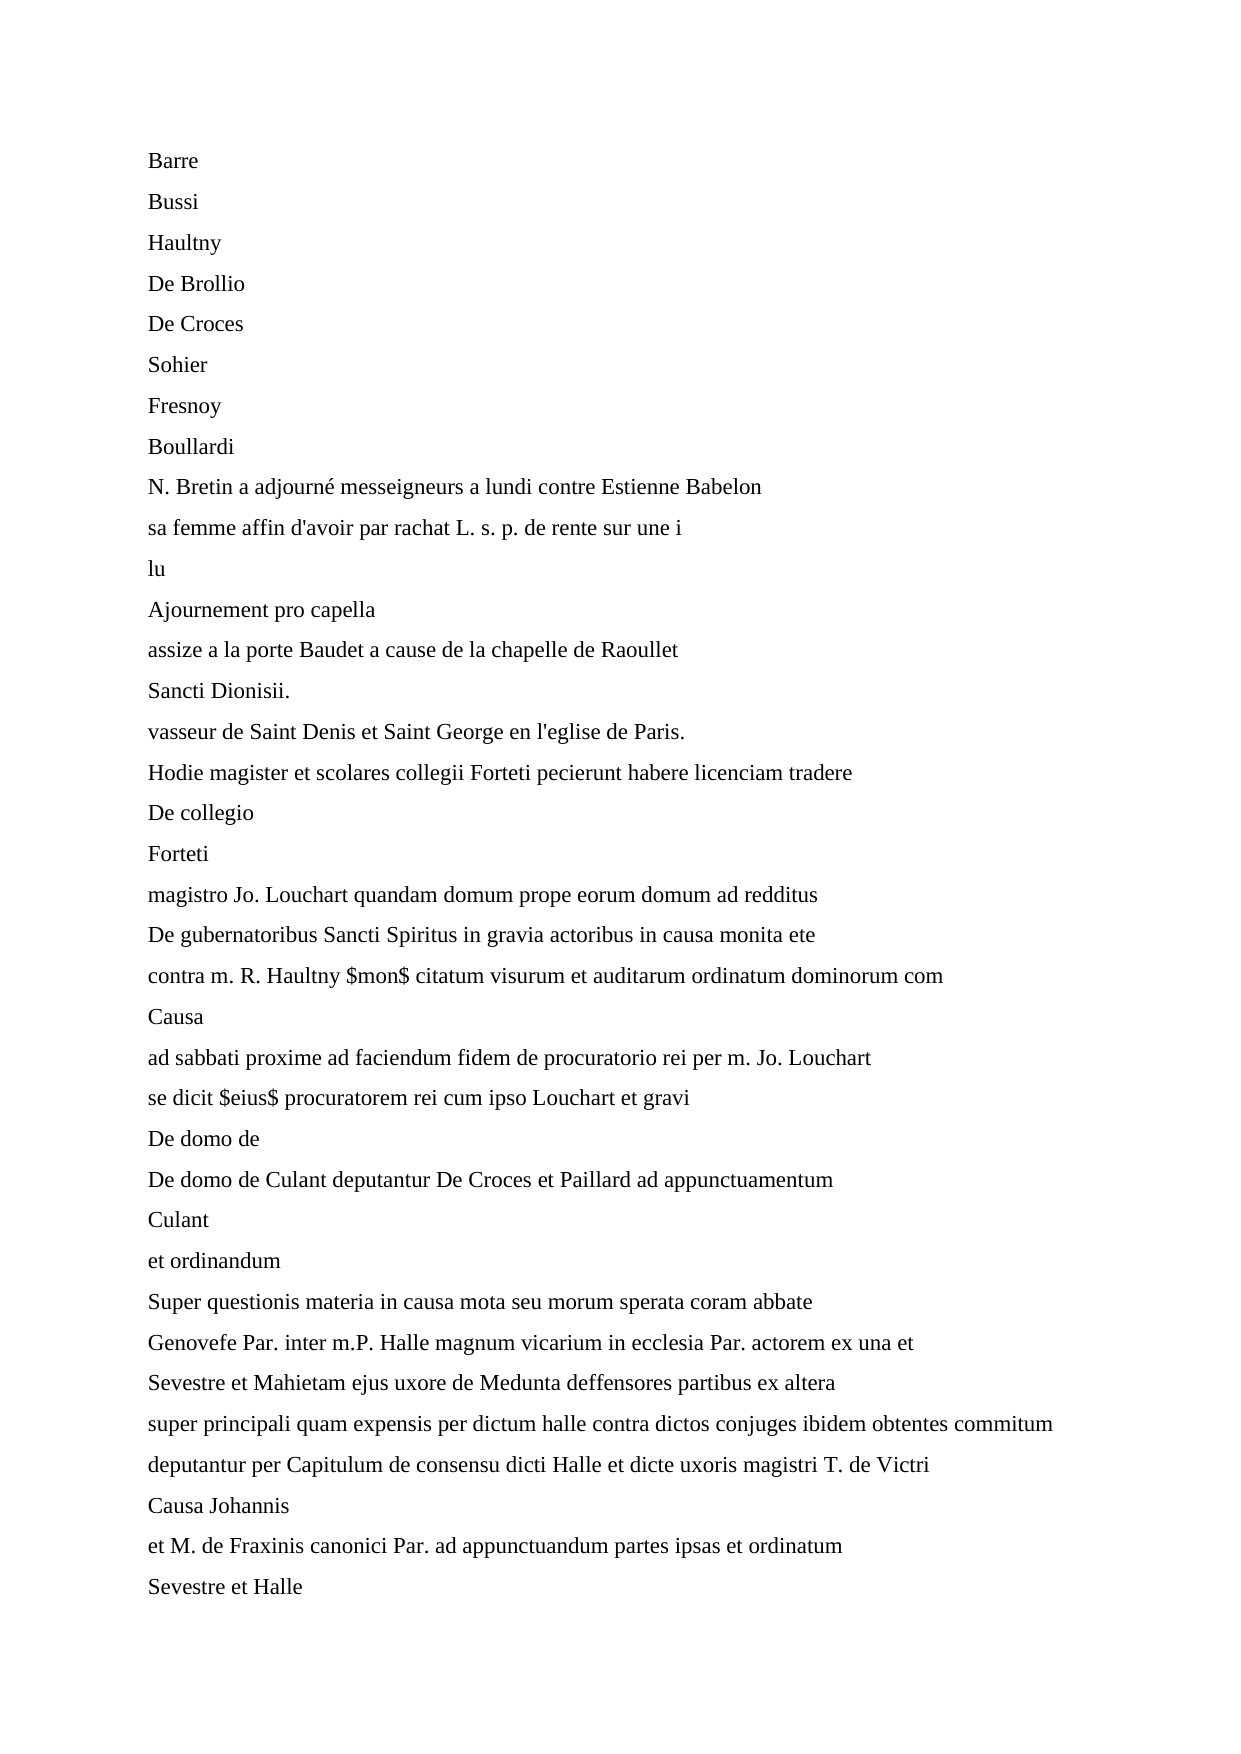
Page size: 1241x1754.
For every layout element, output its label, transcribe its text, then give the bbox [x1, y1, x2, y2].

text et M. de Fraxinis canonici Par. ad appunctuandum partes ipsas et ordinatum [148, 1532, 1093, 1559]
text N. Bretin a adjourné messeigneurs a lundi contre Estienne Babelon [148, 473, 1093, 500]
text contra m. R. Haultny $mon$ citatum visurum et auditarum ordinatum dominorum com [148, 962, 1093, 988]
text De collegio [148, 799, 1093, 826]
text Bussi [148, 188, 1093, 215]
text sa femme affin d'avoir par rachat L. s. p. de rente sur une i [148, 514, 1093, 541]
text Culant [148, 1207, 1093, 1233]
text Barre [148, 148, 1093, 174]
text vasseur de Saint Denis et Saint George en l'eglise de Paris. [148, 718, 1093, 744]
text Sohier [148, 351, 1093, 378]
text ad sabbati proxime ad faciendum fidem de procuratorio rei per m. Jo. Louchart [148, 1044, 1093, 1070]
text Genovefe Par. inter m.P. Halle magnum vicarium in ecclesia Par. actorem ex una et [148, 1329, 1093, 1355]
text Super questionis materia in causa mota seu morum sperata coram abbate [148, 1288, 1093, 1314]
text assize a la porte Baudet a cause de la chapelle de Raoullet [148, 636, 1093, 663]
text Haultny [148, 229, 1093, 255]
text se dicit $eius$ procuratorem rei cum ipso Louchart et gravi [148, 1084, 1093, 1111]
text Causa Johannis [148, 1492, 1093, 1518]
text De Brollio [148, 270, 1093, 296]
text Ajournement pro capella [148, 596, 1093, 622]
text Sevestre et Halle [148, 1573, 1093, 1599]
text De domo de [148, 1125, 1093, 1151]
text Boullardi [148, 433, 1093, 459]
text deputantur per Capitulum de consensu dicti Halle et dicte uxoris magistri T. de Victri [148, 1451, 1093, 1477]
text Causa [148, 1003, 1093, 1029]
text magistro Jo. Louchart quandam domum prope eorum domum ad redditus [148, 881, 1093, 907]
text lu [148, 555, 1093, 581]
text Sancti Dionisii. [148, 677, 1093, 703]
text super principali quam expensis per dictum halle contra dictos conjuges ibidem obtentes commitum [148, 1410, 1093, 1437]
text Forteti [148, 840, 1093, 866]
text Sevestre et Mahietam ejus uxore de Medunta deffensores partibus ex altera [148, 1369, 1093, 1396]
text Fresnoy [148, 392, 1093, 418]
text De gubernatoribus Sancti Spiritus in gravia actoribus in causa monita ete [148, 921, 1093, 948]
text et ordinandum [148, 1247, 1093, 1274]
text De Croces [148, 311, 1093, 337]
text Hodie magister et scolares collegii Forteti pecierunt habere licenciam tradere [148, 758, 1093, 785]
text De domo de Culant deputantur De Croces et Paillard ad appunctuamentum [148, 1166, 1093, 1192]
